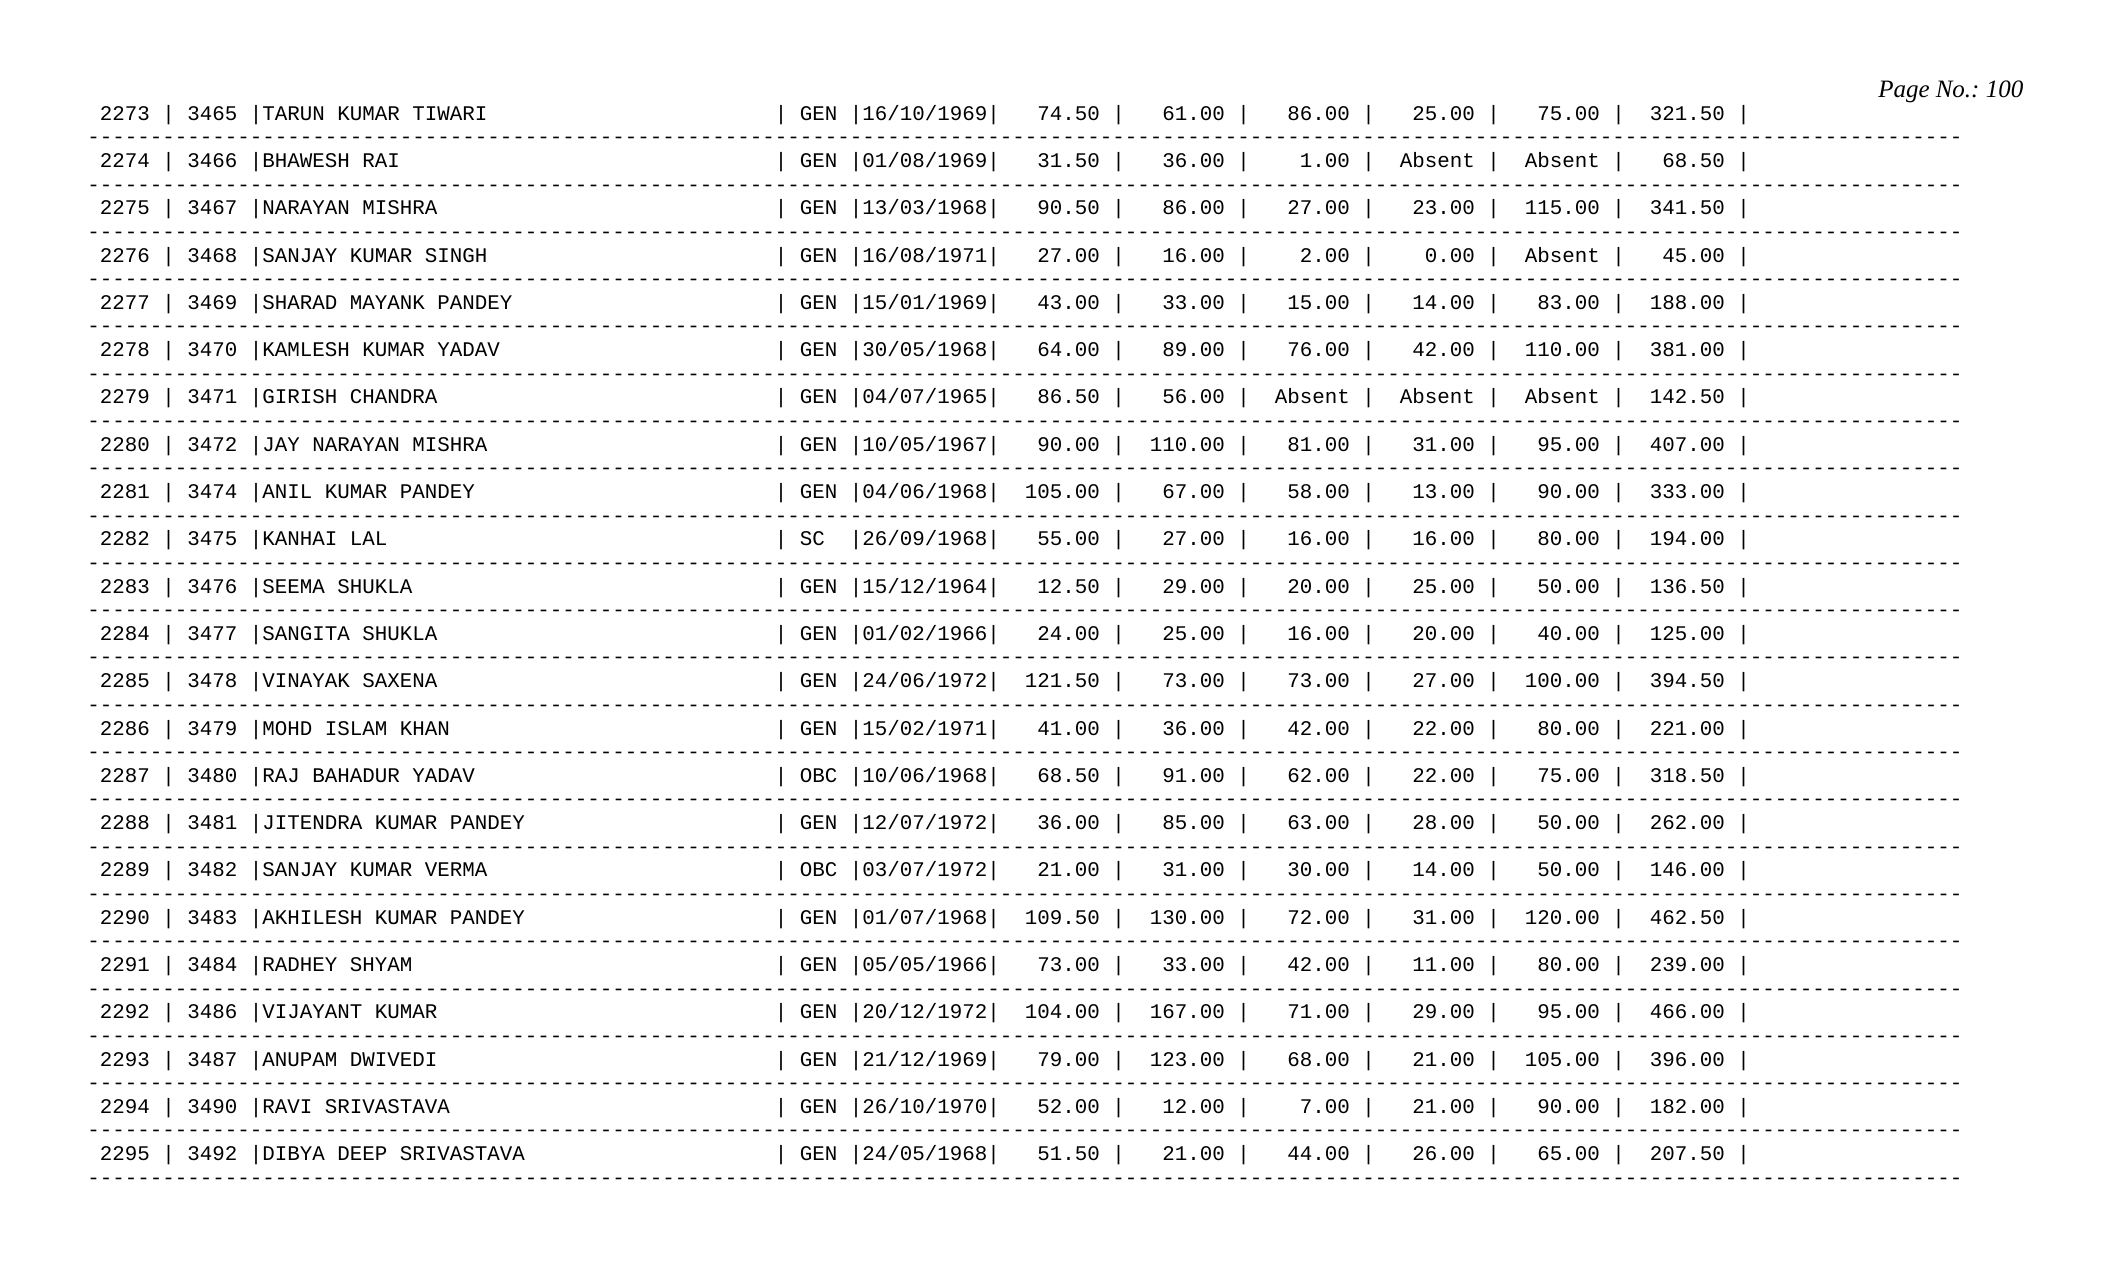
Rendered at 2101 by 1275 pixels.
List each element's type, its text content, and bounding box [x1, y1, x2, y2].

text ------------------------------------------------------------------------------------------------------------------------------------------------------ [87, 1167, 2025, 1190]
text ------------------------------------------------------------------------------------------------------------------------------------------------------ [87, 410, 2025, 434]
text 2291 | 3484 |RADHEY SHYAM | GEN |05/05/1966| 73.00 | 33.00 | 42.00 | 11.00 | 80.00 | 239.00 | [87, 954, 2025, 978]
text 2282 | 3475 |KANHAI LAL | SC |26/09/1968| 55.00 | 27.00 | 16.00 | 16.00 | 80.00 | 194.00 | [87, 528, 2025, 552]
text 2287 | 3480 |RAJ BAHADUR YADAV | OBC |10/06/1968| 68.50 | 91.00 | 62.00 | 22.00 | 75.00 | 318.50 | [87, 765, 2025, 788]
text ------------------------------------------------------------------------------------------------------------------------------------------------------ [87, 1072, 2025, 1096]
text ------------------------------------------------------------------------------------------------------------------------------------------------------ [87, 552, 2025, 576]
text ------------------------------------------------------------------------------------------------------------------------------------------------------ [87, 930, 2025, 954]
text ------------------------------------------------------------------------------------------------------------------------------------------------------ [87, 883, 2025, 907]
text 2279 | 3471 |GIRISH CHANDRA | GEN |04/07/1965| 86.50 | 56.00 | Absent | Absent | Absent | 142.50 | [87, 386, 2025, 410]
text ------------------------------------------------------------------------------------------------------------------------------------------------------ [87, 126, 2025, 150]
text ------------------------------------------------------------------------------------------------------------------------------------------------------ [87, 268, 2025, 292]
text ------------------------------------------------------------------------------------------------------------------------------------------------------ [87, 788, 2025, 812]
text ------------------------------------------------------------------------------------------------------------------------------------------------------ [87, 221, 2025, 244]
text 2273 | 3465 |TARUN KUMAR TIWARI | GEN |16/10/1969| 74.50 | 61.00 | 86.00 | 25.00 | 75.00 | 321.50 | [87, 103, 2025, 126]
text ------------------------------------------------------------------------------------------------------------------------------------------------------ [87, 174, 2025, 197]
text ------------------------------------------------------------------------------------------------------------------------------------------------------ [87, 363, 2025, 386]
text 2276 | 3468 |SANJAY KUMAR SINGH | GEN |16/08/1971| 27.00 | 16.00 | 2.00 | 0.00 | Absent | 45.00 | [87, 244, 2025, 268]
text ------------------------------------------------------------------------------------------------------------------------------------------------------ [87, 316, 2025, 339]
text ------------------------------------------------------------------------------------------------------------------------------------------------------ [87, 1119, 2025, 1143]
text 2290 | 3483 |AKHILESH KUMAR PANDEY | GEN |01/07/1968| 109.50 | 130.00 | 72.00 | 31.00 | 120.00 | 462.50 | [87, 907, 2025, 930]
text 2274 | 3466 |BHAWESH RAI | GEN |01/08/1969| 31.50 | 36.00 | 1.00 | Absent | Absent | 68.50 | [87, 150, 2025, 174]
text ------------------------------------------------------------------------------------------------------------------------------------------------------ [87, 741, 2025, 765]
text ------------------------------------------------------------------------------------------------------------------------------------------------------ [87, 457, 2025, 481]
text 2292 | 3486 |VIJAYANT KUMAR | GEN |20/12/1972| 104.00 | 167.00 | 71.00 | 29.00 | 95.00 | 466.00 | [87, 1001, 2025, 1025]
text 2289 | 3482 |SANJAY KUMAR VERMA | OBC |03/07/1972| 21.00 | 31.00 | 30.00 | 14.00 | 50.00 | 146.00 | [87, 859, 2025, 883]
text ------------------------------------------------------------------------------------------------------------------------------------------------------ [87, 647, 2025, 670]
text 2295 | 3492 |DIBYA DEEP SRIVASTAVA | GEN |24/05/1968| 51.50 | 21.00 | 44.00 | 26.00 | 65.00 | 207.50 | [87, 1143, 2025, 1167]
text ------------------------------------------------------------------------------------------------------------------------------------------------------ [87, 978, 2025, 1001]
text 2288 | 3481 |JITENDRA KUMAR PANDEY | GEN |12/07/1972| 36.00 | 85.00 | 63.00 | 28.00 | 50.00 | 262.00 | [87, 812, 2025, 836]
text ------------------------------------------------------------------------------------------------------------------------------------------------------ [87, 836, 2025, 859]
text 2280 | 3472 |JAY NARAYAN MISHRA | GEN |10/05/1967| 90.00 | 110.00 | 81.00 | 31.00 | 95.00 | 407.00 | [87, 434, 2025, 457]
text 2278 | 3470 |KAMLESH KUMAR YADAV | GEN |30/05/1968| 64.00 | 89.00 | 76.00 | 42.00 | 110.00 | 381.00 | [87, 339, 2025, 363]
text 2281 | 3474 |ANIL KUMAR PANDEY | GEN |04/06/1968| 105.00 | 67.00 | 58.00 | 13.00 | 90.00 | 333.00 | [87, 481, 2025, 505]
text ------------------------------------------------------------------------------------------------------------------------------------------------------ [87, 1025, 2025, 1048]
text 2293 | 3487 |ANUPAM DWIVEDI | GEN |21/12/1969| 79.00 | 123.00 | 68.00 | 21.00 | 105.00 | 396.00 | [87, 1048, 2025, 1072]
text ------------------------------------------------------------------------------------------------------------------------------------------------------ [87, 694, 2025, 717]
text 2285 | 3478 |VINAYAK SAXENA | GEN |24/06/1972| 121.50 | 73.00 | 73.00 | 27.00 | 100.00 | 394.50 | [87, 670, 2025, 694]
text 2294 | 3490 |RAVI SRIVASTAVA | GEN |26/10/1970| 52.00 | 12.00 | 7.00 | 21.00 | 90.00 | 182.00 | [87, 1096, 2025, 1119]
text ------------------------------------------------------------------------------------------------------------------------------------------------------ [87, 599, 2025, 623]
text 2286 | 3479 |MOHD ISLAM KHAN | GEN |15/02/1971| 41.00 | 36.00 | 42.00 | 22.00 | 80.00 | 221.00 | [87, 717, 2025, 741]
text 2284 | 3477 |SANGITA SHUKLA | GEN |01/02/1966| 24.00 | 25.00 | 16.00 | 20.00 | 40.00 | 125.00 | [87, 623, 2025, 647]
text 2283 | 3476 |SEEMA SHUKLA | GEN |15/12/1964| 12.50 | 29.00 | 20.00 | 25.00 | 50.00 | 136.50 | [87, 576, 2025, 599]
text 2275 | 3467 |NARAYAN MISHRA | GEN |13/03/1968| 90.50 | 86.00 | 27.00 | 23.00 | 115.00 | 341.50 | [87, 197, 2025, 221]
text 2277 | 3469 |SHARAD MAYANK PANDEY | GEN |15/01/1969| 43.00 | 33.00 | 15.00 | 14.00 | 83.00 | 188.00 | [87, 292, 2025, 316]
text ------------------------------------------------------------------------------------------------------------------------------------------------------ [87, 505, 2025, 528]
